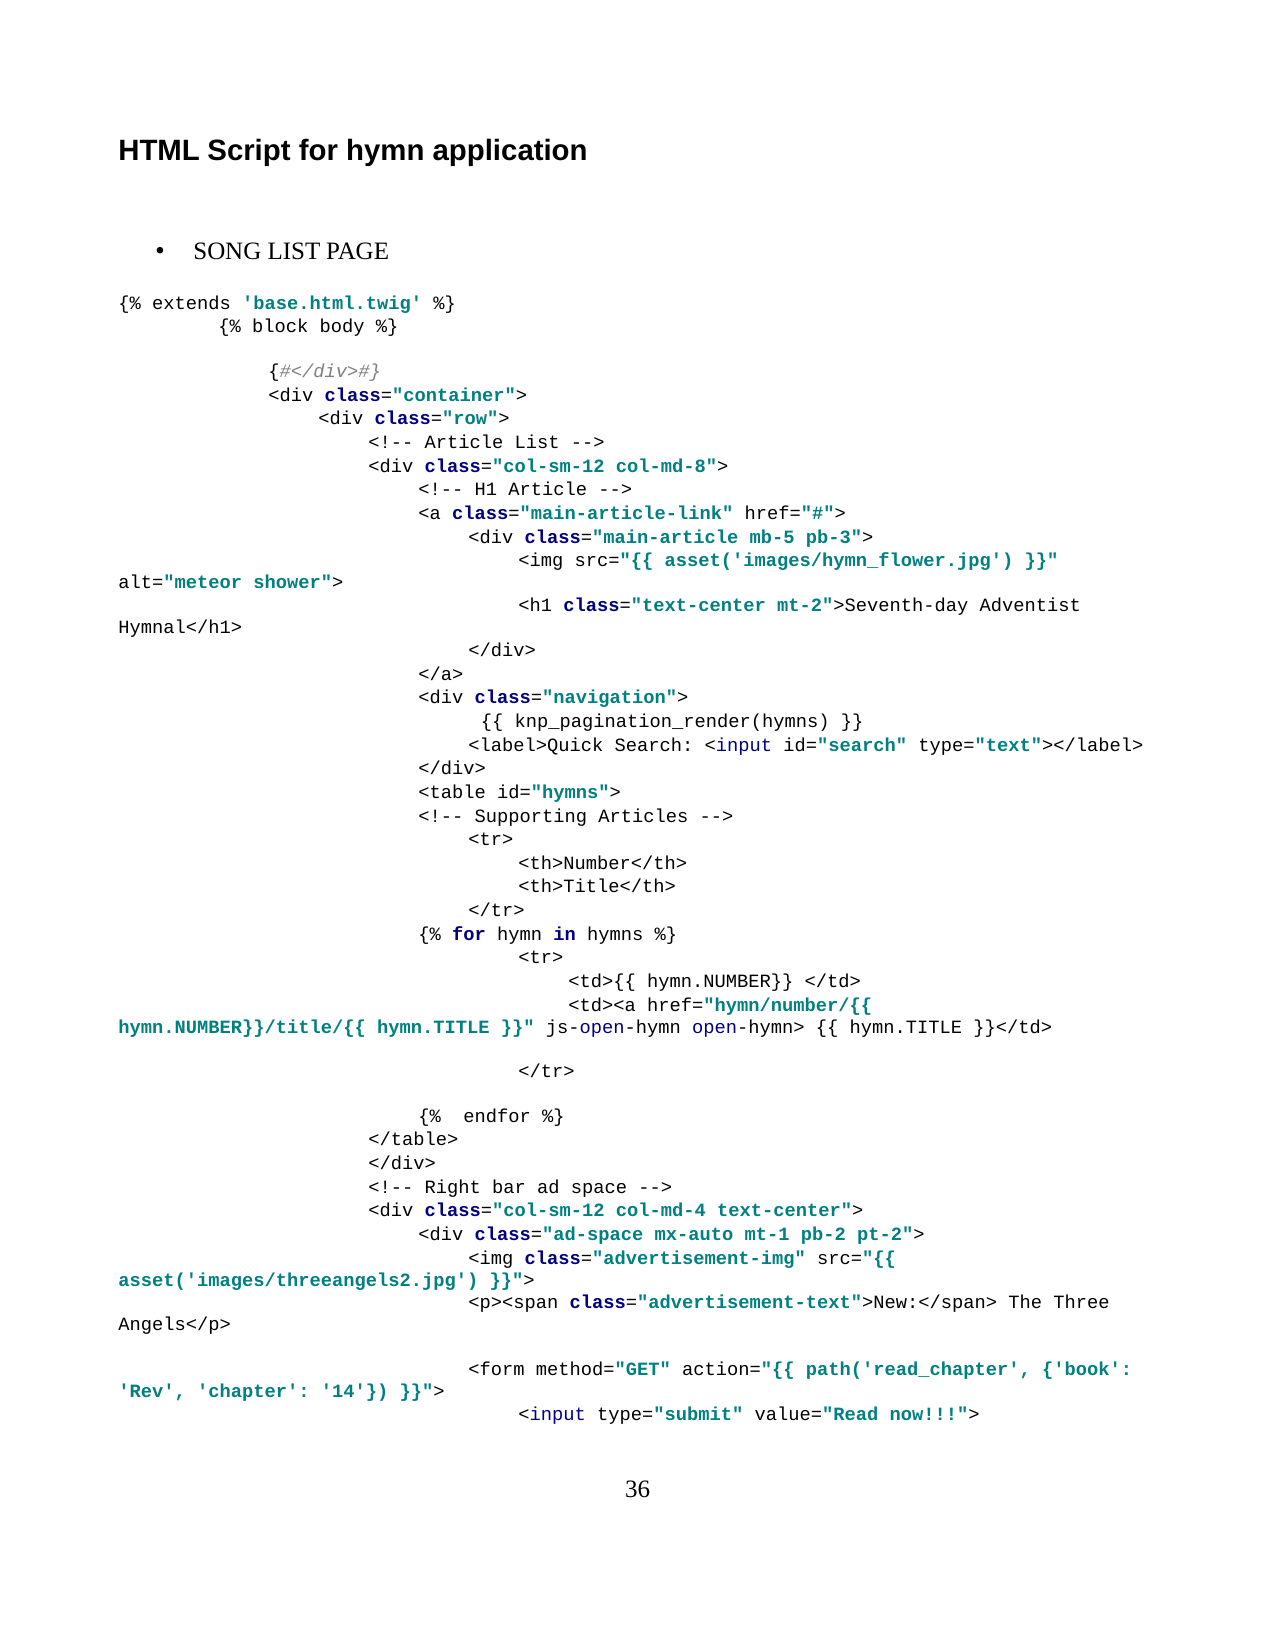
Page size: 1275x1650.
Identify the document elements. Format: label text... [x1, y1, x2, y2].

text <td><a href="hymn/number/{{ hymn.NUMBER}}/title/{{ hymn.TITLE }}" js-open-hymn open-hymn> {{ hymn.TITLE }}</td> [118, 994, 1157, 1039]
text <!-- Article List --> [118, 431, 1157, 455]
text <div class="container"> [118, 384, 1157, 407]
list SONG LIST PAGE [156, 236, 1157, 265]
text {% extends 'base.html.twig' %} [118, 294, 1157, 315]
text </tr> [118, 1060, 1157, 1083]
text {#</div>#} [118, 360, 1157, 384]
text <form method="GET" action="{{ path('read_chapter', {'book': 'Rev', 'chapter': '14'}) }}"> [118, 1358, 1157, 1403]
text <label>Quick Search: <input id="search" type="text"></label> [118, 734, 1157, 757]
text <a class="main-article-link" href="#"> [118, 502, 1157, 526]
text </a> [118, 663, 1157, 686]
text <td>{{ hymn.NUMBER}} </td> [118, 970, 1157, 994]
text <div class="ad-space mx-auto mt-1 pb-2 pt-2"> [118, 1223, 1157, 1247]
text <div class="navigation"> [118, 686, 1157, 710]
text </table> [118, 1128, 1157, 1152]
text <input type="submit" value="Read now!!!"> [118, 1403, 1157, 1426]
text <th>Title</th> [118, 876, 1157, 899]
text <div class="col-sm-12 col-md-8"> [118, 455, 1157, 478]
text <th>Number</th> [118, 852, 1157, 876]
text <tr> [118, 946, 1157, 970]
subtitle HTML Script for hymn application [118, 133, 1157, 166]
text <!-- H1 Article --> [118, 478, 1157, 502]
text <img class="advertisement-img" src="{{ asset('images/threeangels2.jpg') }}"> [118, 1247, 1157, 1292]
text {% for hymn in hymns %} [118, 923, 1157, 946]
text <h1 class="text-center mt-2">Seventh-day Adventist Hymnal</h1> [118, 594, 1157, 639]
text </div> [118, 1152, 1157, 1176]
text <table id="hymns"> [118, 781, 1157, 804]
text <img src="{{ asset('images/hymn_flower.jpg') }}" alt="meteor shower"> [118, 549, 1157, 594]
text </div> [118, 639, 1157, 663]
text {{ knp_pagination_render(hymns) }} [118, 710, 1157, 734]
text <!-- Supporting Articles --> [118, 804, 1157, 828]
text </div> [118, 757, 1157, 781]
text </tr> [118, 899, 1157, 923]
text {% endfor %} [118, 1105, 1157, 1128]
text {% block body %} [118, 315, 1157, 339]
text <div class="main-article mb-5 pb-3"> [118, 526, 1157, 549]
text <div class="col-sm-12 col-md-4 text-center"> [118, 1199, 1157, 1223]
text <p><span class="advertisement-text">New:</span> The Three Angels</p> [118, 1292, 1157, 1336]
text <!-- Right bar ad space --> [118, 1176, 1157, 1199]
text <div class="row"> [118, 407, 1157, 431]
text <tr> [118, 828, 1157, 852]
